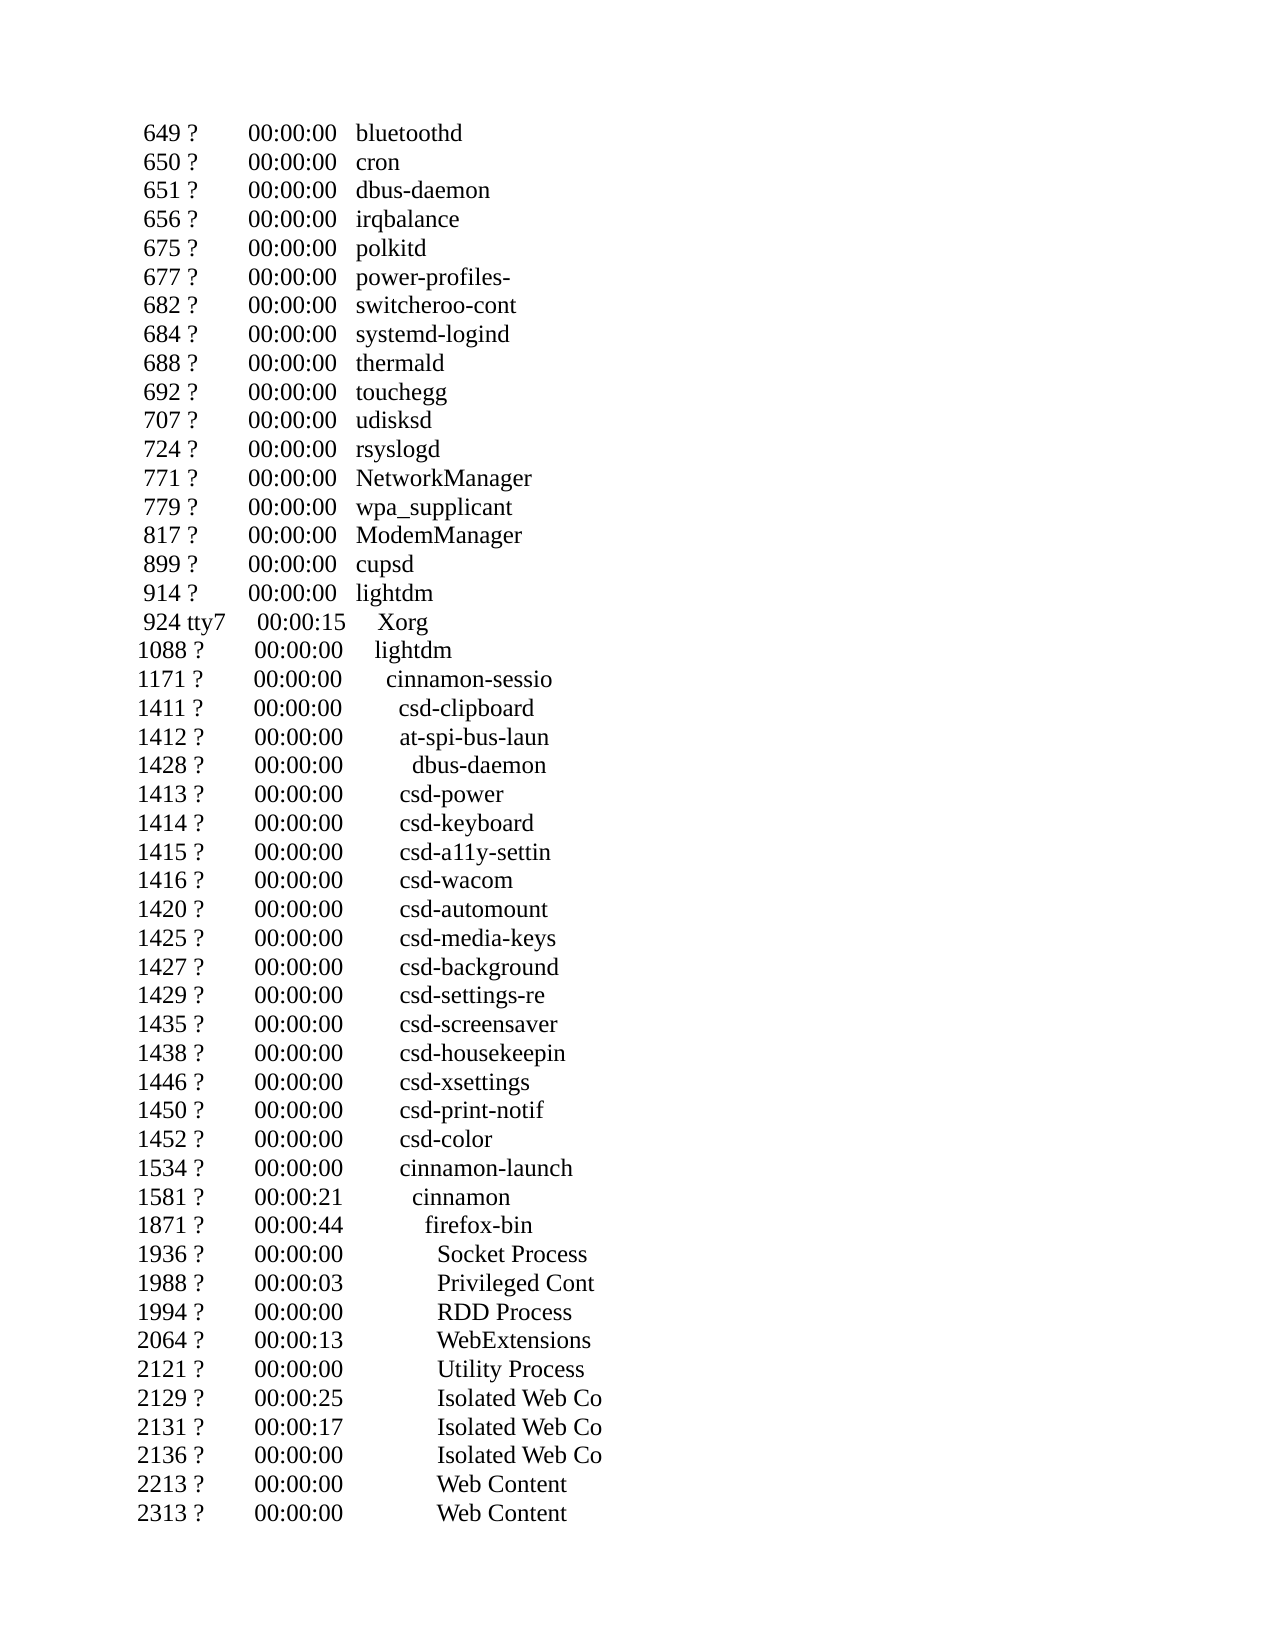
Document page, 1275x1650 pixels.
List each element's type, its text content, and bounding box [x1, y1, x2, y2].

text 1988 ? 00:00:03 Privileged Cont [118, 1268, 1157, 1297]
text 1936 ? 00:00:00 Socket Process [118, 1239, 1157, 1268]
text 771 ? 00:00:00 NetworkManager [118, 463, 1157, 492]
text 779 ? 00:00:00 wpa_supplicant [118, 492, 1157, 521]
text 1429 ? 00:00:00 csd-settings-re [118, 981, 1157, 1009]
text 2129 ? 00:00:25 Isolated Web Co [118, 1383, 1157, 1412]
text 1452 ? 00:00:00 csd-color [118, 1124, 1157, 1153]
text 1581 ? 00:00:21 cinnamon [118, 1182, 1157, 1211]
text 2313 ? 00:00:00 Web Content [118, 1498, 1157, 1527]
text 1088 ? 00:00:00 lightdm [118, 636, 1157, 664]
text 1411 ? 00:00:00 csd-clipboard [118, 693, 1157, 722]
text 724 ? 00:00:00 rsyslogd [118, 434, 1157, 463]
text 2213 ? 00:00:00 Web Content [118, 1469, 1157, 1498]
text 1428 ? 00:00:00 dbus-daemon [118, 751, 1157, 779]
text 899 ? 00:00:00 cupsd [118, 549, 1157, 578]
text 1438 ? 00:00:00 csd-housekeepin [118, 1038, 1157, 1067]
text 1435 ? 00:00:00 csd-screensaver [118, 1009, 1157, 1038]
text 656 ? 00:00:00 irqbalance [118, 204, 1157, 233]
text 1416 ? 00:00:00 csd-wacom [118, 866, 1157, 894]
text 1534 ? 00:00:00 cinnamon-launch [118, 1153, 1157, 1182]
text 692 ? 00:00:00 touchegg [118, 377, 1157, 406]
text 1871 ? 00:00:44 firefox-bin [118, 1211, 1157, 1239]
text 688 ? 00:00:00 thermald [118, 348, 1157, 377]
text 650 ? 00:00:00 cron [118, 147, 1157, 176]
text 2131 ? 00:00:17 Isolated Web Co [118, 1412, 1157, 1441]
text 1994 ? 00:00:00 RDD Process [118, 1297, 1157, 1326]
text 707 ? 00:00:00 udisksd [118, 406, 1157, 434]
text 924 tty7 00:00:15 Xorg [118, 607, 1157, 636]
text 684 ? 00:00:00 systemd-logind [118, 319, 1157, 348]
text 2064 ? 00:00:13 WebExtensions [118, 1326, 1157, 1354]
text 2121 ? 00:00:00 Utility Process [118, 1354, 1157, 1383]
text 1412 ? 00:00:00 at-spi-bus-laun [118, 722, 1157, 751]
text 1413 ? 00:00:00 csd-power [118, 779, 1157, 808]
text 817 ? 00:00:00 ModemManager [118, 521, 1157, 549]
text 1427 ? 00:00:00 csd-background [118, 952, 1157, 981]
text 1425 ? 00:00:00 csd-media-keys [118, 923, 1157, 952]
text 1414 ? 00:00:00 csd-keyboard [118, 808, 1157, 837]
text 649 ? 00:00:00 bluetoothd [118, 118, 1157, 147]
text 1450 ? 00:00:00 csd-print-notif [118, 1096, 1157, 1124]
text 1415 ? 00:00:00 csd-a11y-settin [118, 837, 1157, 866]
text 677 ? 00:00:00 power-profiles- [118, 262, 1157, 291]
text 651 ? 00:00:00 dbus-daemon [118, 176, 1157, 204]
text 1446 ? 00:00:00 csd-xsettings [118, 1067, 1157, 1096]
text 1420 ? 00:00:00 csd-automount [118, 894, 1157, 923]
text 914 ? 00:00:00 lightdm [118, 578, 1157, 607]
text 675 ? 00:00:00 polkitd [118, 233, 1157, 262]
text 1171 ? 00:00:00 cinnamon-sessio [118, 664, 1157, 693]
text 682 ? 00:00:00 switcheroo-cont [118, 291, 1157, 319]
text 2136 ? 00:00:00 Isolated Web Co [118, 1441, 1157, 1469]
